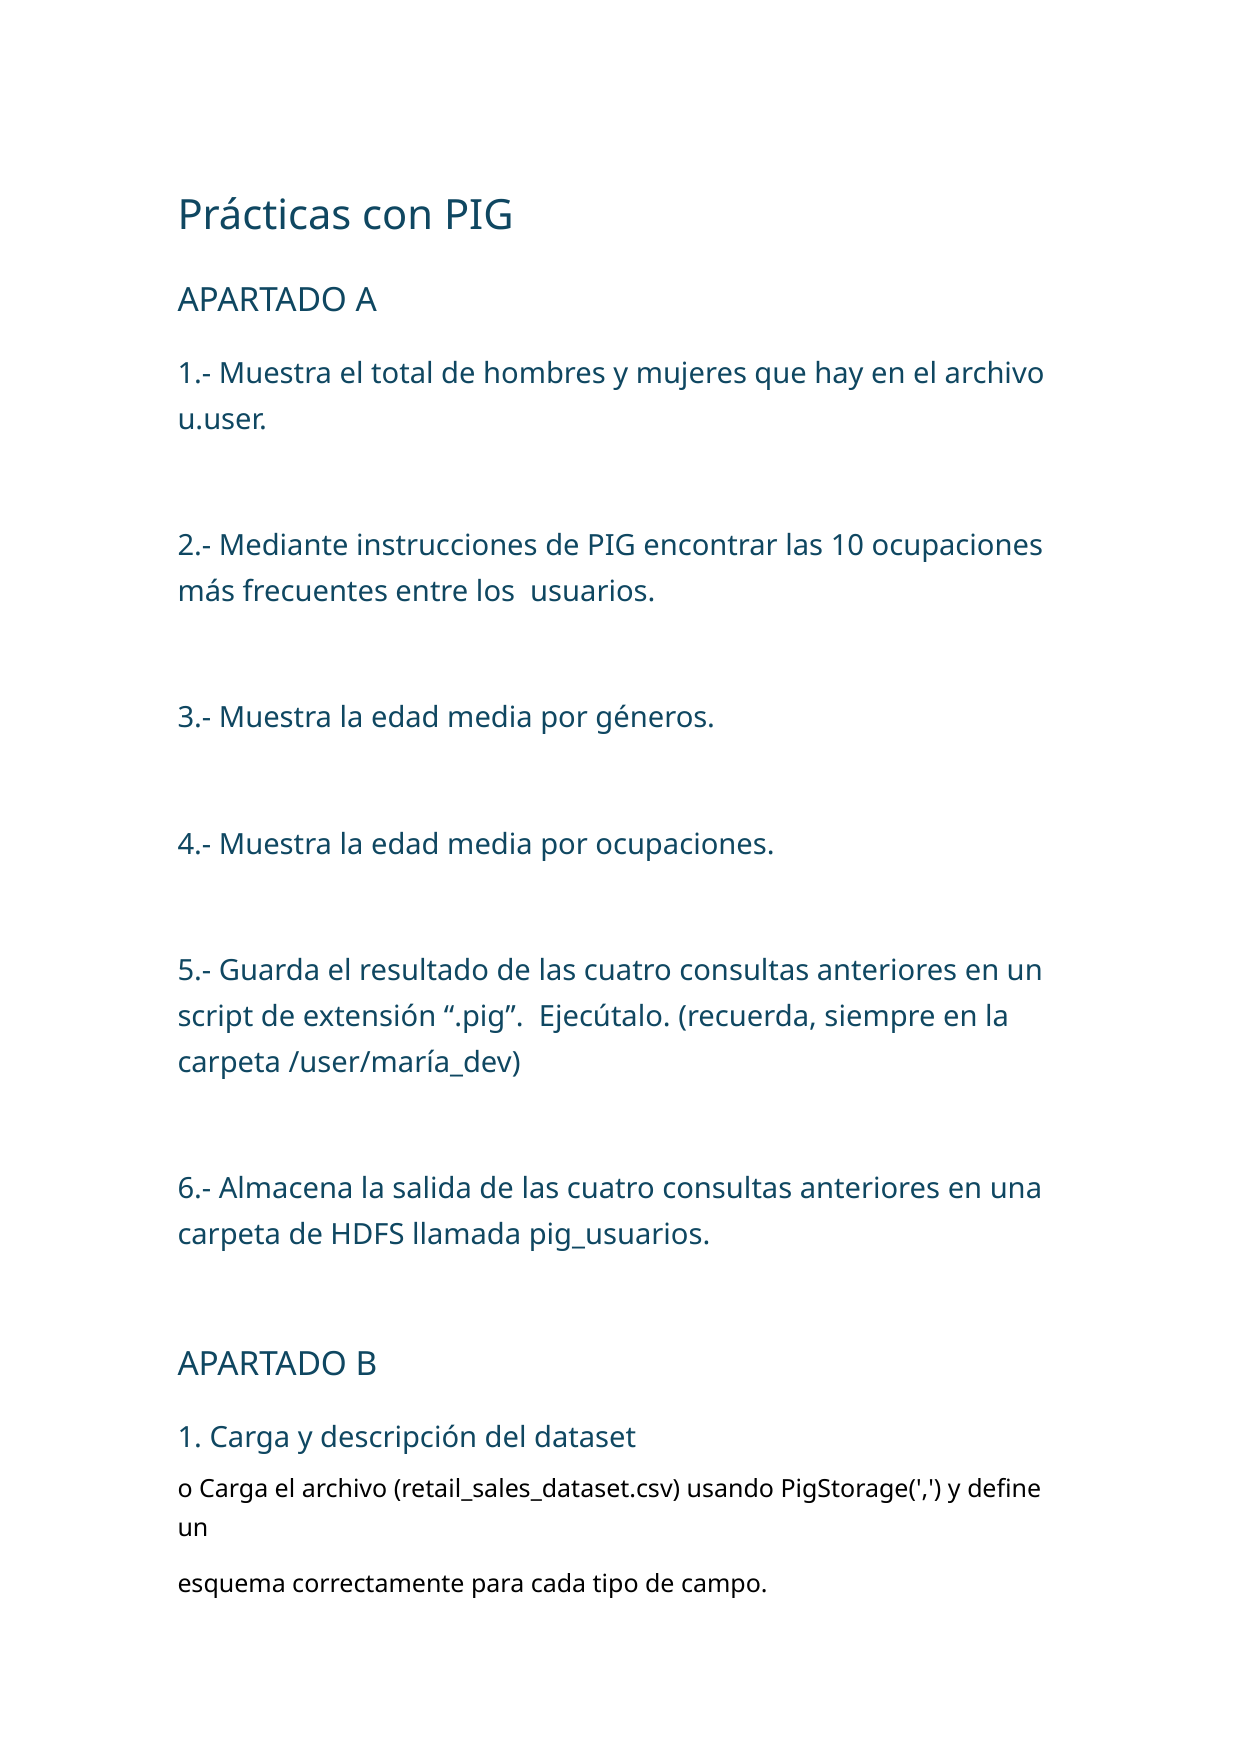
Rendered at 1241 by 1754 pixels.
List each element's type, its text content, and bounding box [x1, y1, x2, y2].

subtitle 4.- Muestra la edad media por ocupaciones. [177, 823, 1063, 863]
subtitle 1.- Muestra el total de hombres y mujeres que hay en el archivo u.user. [177, 352, 1063, 438]
text o Carga el archivo (retail_sales_dataset.csv) usando PigStorage(',') y define un [177, 1471, 1063, 1544]
subtitle Prácticas con PIG [177, 185, 1063, 242]
subtitle 3.- Muestra la edad media por géneros. [177, 697, 1063, 736]
subtitle APARTADO A [177, 275, 1063, 321]
subtitle 5.- Guarda el resultado de las cuatro consultas anteriores en un script de extensión “.pig”. Ejecútalo. (recuerda, siempre en la carpeta /user/maría_dev) [177, 949, 1063, 1081]
subtitle APARTADO B [177, 1339, 1063, 1385]
subtitle 2.- Mediante instrucciones de PIG encontrar las 10 ocupaciones más frecuentes entre los usuarios. [177, 524, 1063, 610]
text esquema correctamente para cada tipo de campo. [177, 1566, 1063, 1599]
subtitle 6.- Almacena la salida de las cuatro consultas anteriores en una carpeta de HDFS llamada pig_usuarios. [177, 1167, 1063, 1253]
subtitle 1. Carga y descripción del dataset [177, 1417, 1063, 1456]
